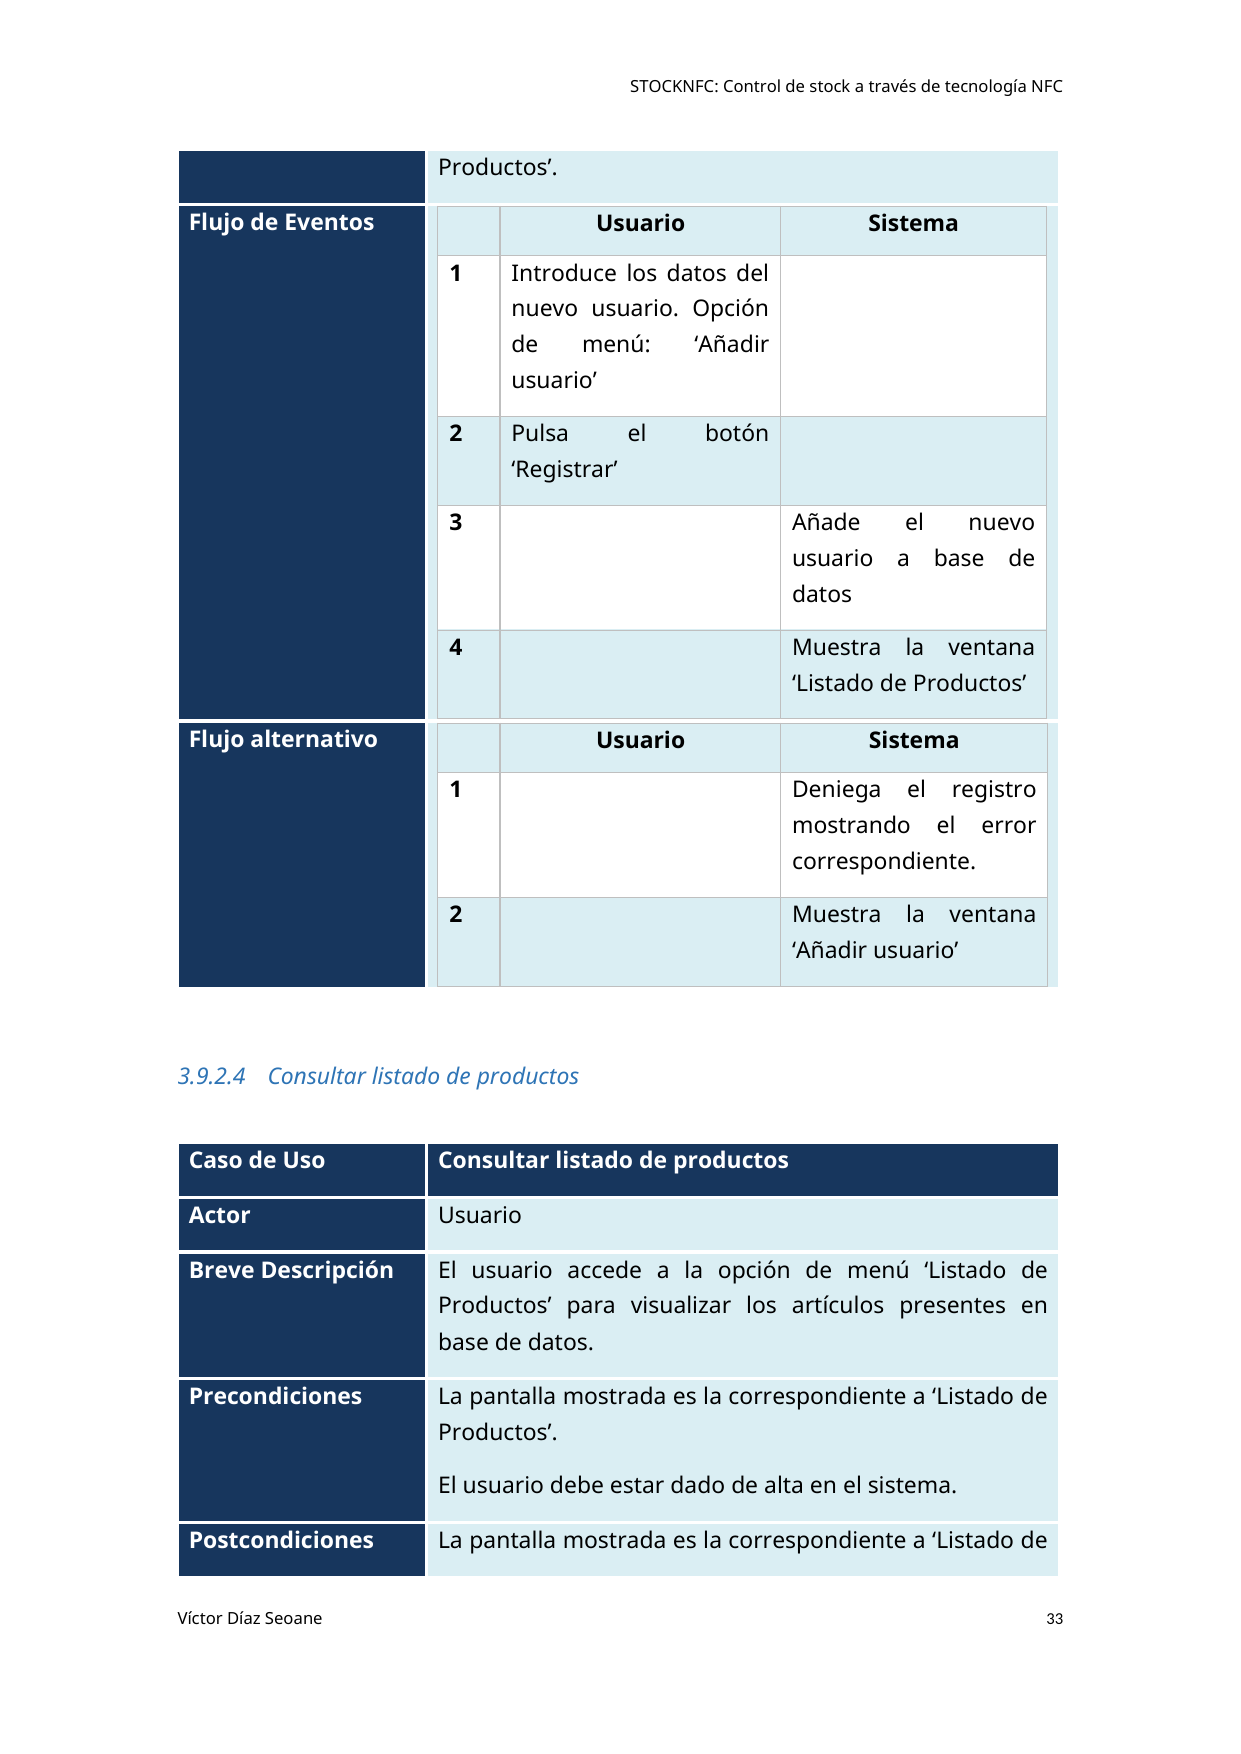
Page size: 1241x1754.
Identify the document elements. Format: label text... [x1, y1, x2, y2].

table_header Usuario [501, 207, 780, 255]
table_cell El usuario accede a la opción de menú ‘Listado de Productos’ para visualizar los artículos presentes en base de datos. [428, 1254, 1058, 1377]
table_cell [781, 417, 1046, 505]
table_cell 1 [438, 256, 499, 416]
table_header Sistema [781, 207, 1046, 255]
table_cell Añade el nuevo usuario a base de datos [781, 506, 1046, 629]
table_cell [501, 898, 780, 986]
table_header [438, 724, 499, 772]
table_cell [1047, 206, 1058, 719]
table_cell [428, 206, 437, 719]
table_cell Productos’. [428, 151, 1058, 203]
table_cell Flujo alternativo [179, 723, 425, 987]
table_cell 1 [438, 773, 499, 897]
table_cell Postcondiciones [179, 1524, 425, 1576]
table_cell [428, 723, 437, 987]
table_cell 2 [438, 898, 499, 986]
table_cell La pantalla mostrada es la correspondiente a ‘Listado de Productos’. El usuario debe estar dado de alta en el sistema. [428, 1380, 1058, 1521]
table_cell [501, 773, 780, 897]
subtitle Consultar listado de productos [177, 1059, 1063, 1091]
table_cell Breve Descripción [179, 1254, 425, 1377]
table_cell Muestra la ventana ‘Añadir usuario’ [781, 898, 1047, 986]
table_cell 2 [438, 417, 499, 505]
table_header Consultar listado de productos [428, 1144, 1058, 1196]
table_cell [1048, 723, 1058, 987]
table_cell [501, 631, 780, 718]
table_cell Flujo de Eventos [179, 206, 425, 719]
table_cell La pantalla mostrada es la correspondiente a ‘Listado de [428, 1524, 1058, 1576]
table_cell 3 [438, 506, 499, 629]
table_cell [501, 506, 780, 629]
table_cell [179, 151, 425, 203]
table_header [438, 207, 499, 255]
table_cell Deniega el registro mostrando el error correspondiente. [781, 773, 1047, 897]
table_cell [781, 256, 1046, 416]
table_header Sistema [781, 724, 1047, 772]
table_cell Muestra la ventana ‘Listado de Productos’ [781, 631, 1046, 718]
table_cell 4 [438, 631, 499, 718]
table_cell Usuario [428, 1199, 1058, 1250]
table_cell Pulsa el botón ‘Registrar’ [501, 417, 780, 505]
table_header Usuario [501, 724, 780, 772]
table_header Caso de Uso [179, 1144, 425, 1196]
table_cell Introduce los datos del nuevo usuario. Opción de menú: ‘Añadir usuario’ [501, 256, 780, 416]
table_cell Precondiciones [179, 1380, 425, 1521]
table_cell Actor [179, 1199, 425, 1250]
